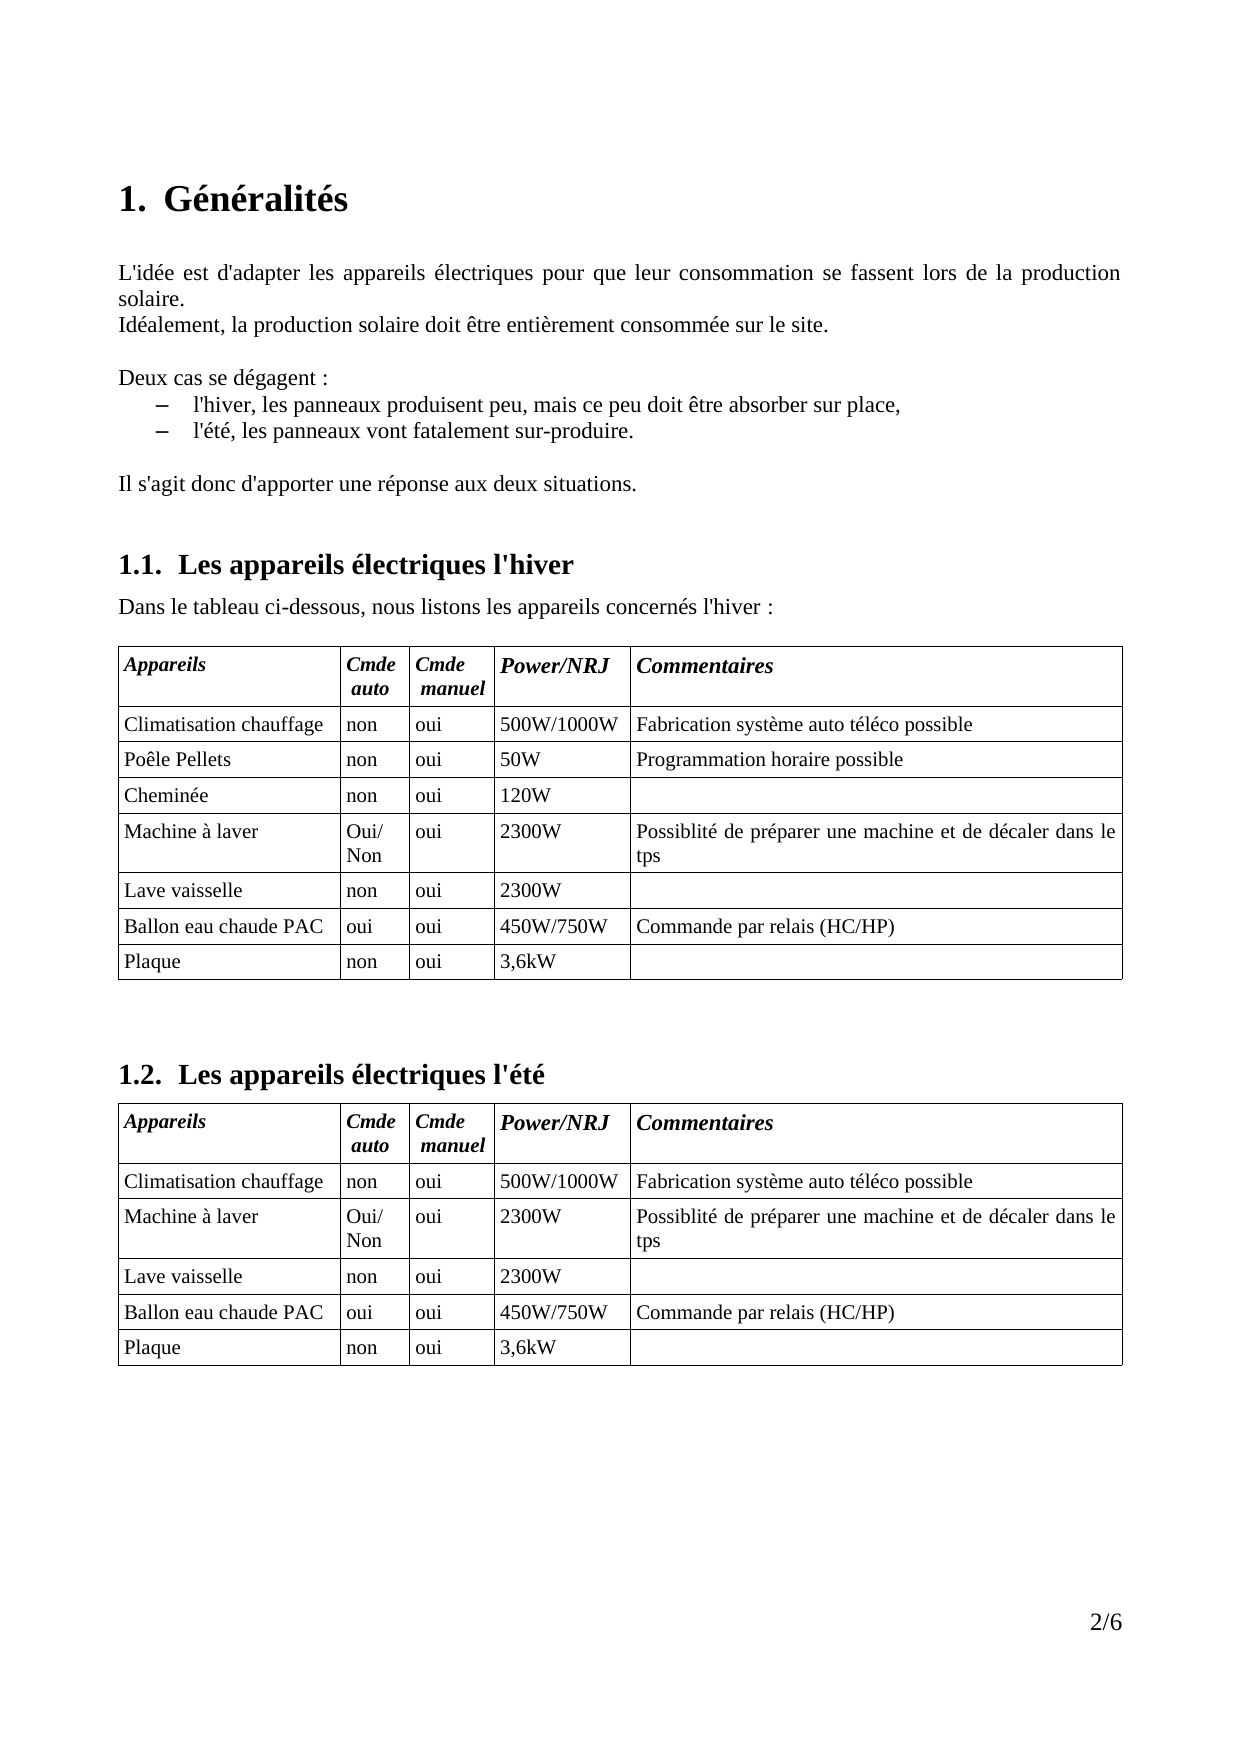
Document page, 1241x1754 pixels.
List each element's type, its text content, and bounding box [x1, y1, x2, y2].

table_header Commentaires [631, 647, 1122, 706]
table_cell non [341, 742, 409, 777]
table_cell Plaque [119, 1330, 340, 1365]
text L'idée est d'adapter les appareils électriques pour que leur consommation se fassent lors de la production solaire. [118, 259, 1122, 312]
table_cell Machine à laver [119, 1199, 340, 1258]
text Deux cas se dégagent : [118, 364, 1122, 391]
table_cell non [341, 707, 409, 741]
table_header Appareils [119, 647, 340, 706]
table_cell [631, 1330, 1122, 1365]
table_cell 500W/1000W [495, 707, 630, 741]
table_cell oui [410, 1199, 494, 1258]
text Idéalement, la production solaire doit être entièrement consommée sur le site. [118, 312, 1122, 338]
table_cell oui [410, 909, 494, 944]
table_header Cmde auto [341, 647, 409, 706]
table_cell Oui/ Non [341, 1199, 409, 1258]
table_header Appareils [119, 1104, 340, 1163]
table_cell Plaque [119, 945, 340, 979]
table_cell oui [410, 1295, 494, 1329]
table_cell oui [410, 778, 494, 813]
table_cell Lave vaisselle [119, 873, 340, 908]
table_cell Commande par relais (HC/HP) [631, 909, 1122, 944]
table_cell oui [410, 945, 494, 979]
table_cell Poêle Pellets [119, 742, 340, 777]
table_cell non [341, 1259, 409, 1294]
table_cell 2300W [495, 814, 630, 872]
table_cell Fabrication système auto téléco possible [631, 1164, 1122, 1198]
list l'été, les panneaux vont fatalement sur-produire. [156, 417, 1122, 443]
table_cell 2300W [495, 1199, 630, 1258]
table_cell Machine à laver [119, 814, 340, 872]
table_cell [631, 1259, 1122, 1294]
table_cell 50W [495, 742, 630, 777]
table_cell non [341, 873, 409, 908]
table_cell non [341, 778, 409, 813]
table_cell 450W/750W [495, 909, 630, 944]
table_cell oui [410, 1259, 494, 1294]
table_cell oui [410, 707, 494, 741]
table_cell 2300W [495, 873, 630, 908]
table_cell Ballon eau chaude PAC [119, 1295, 340, 1329]
table_header Power/NRJ [495, 1104, 630, 1163]
table_cell Possiblité de préparer une machine et de décaler dans le tps [631, 1199, 1122, 1258]
subtitle Généralités [118, 176, 1122, 220]
table_cell [631, 873, 1122, 908]
table_cell non [341, 1164, 409, 1198]
table_cell 450W/750W [495, 1295, 630, 1329]
table_cell Climatisation chauffage [119, 707, 340, 741]
subtitle Les appareils électriques l'été [118, 1057, 1122, 1091]
table_cell oui [410, 1330, 494, 1365]
table_cell Commande par relais (HC/HP) [631, 1295, 1122, 1329]
table_cell Oui/ Non [341, 814, 409, 872]
table_cell 500W/1000W [495, 1164, 630, 1198]
table_cell 120W [495, 778, 630, 813]
table_cell 2300W [495, 1259, 630, 1294]
table_cell Lave vaisselle [119, 1259, 340, 1294]
table_cell Climatisation chauffage [119, 1164, 340, 1198]
table_cell [631, 778, 1122, 813]
list l'hiver, les panneaux produisent peu, mais ce peu doit être absorber sur place, [156, 391, 1122, 417]
table_cell oui [341, 909, 409, 944]
table_cell 3,6kW [495, 945, 630, 979]
table_cell oui [410, 814, 494, 872]
table_header Commentaires [631, 1104, 1122, 1163]
table_header Cmde manuel [410, 1104, 494, 1163]
text Il s'agit donc d'apporter une réponse aux deux situations. [118, 470, 1122, 496]
table_cell non [341, 945, 409, 979]
table_cell Programmation horaire possible [631, 742, 1122, 777]
table_cell oui [410, 1164, 494, 1198]
table_cell oui [410, 873, 494, 908]
table_cell oui [410, 742, 494, 777]
table_header Power/NRJ [495, 647, 630, 706]
table_cell Ballon eau chaude PAC [119, 909, 340, 944]
table_header Cmde auto [341, 1104, 409, 1163]
table_header Cmde manuel [410, 647, 494, 706]
subtitle Les appareils électriques l'hiver [118, 547, 1122, 581]
table_cell Cheminée [119, 778, 340, 813]
text Dans le tableau ci-dessous, nous listons les appareils concernés l'hiver : [118, 593, 1122, 620]
table_cell Fabrication système auto téléco possible [631, 707, 1122, 741]
table_cell 3,6kW [495, 1330, 630, 1365]
table_cell non [341, 1330, 409, 1365]
table_cell oui [341, 1295, 409, 1329]
table_cell [631, 945, 1122, 979]
table_cell Possiblité de préparer une machine et de décaler dans le tps [631, 814, 1122, 872]
